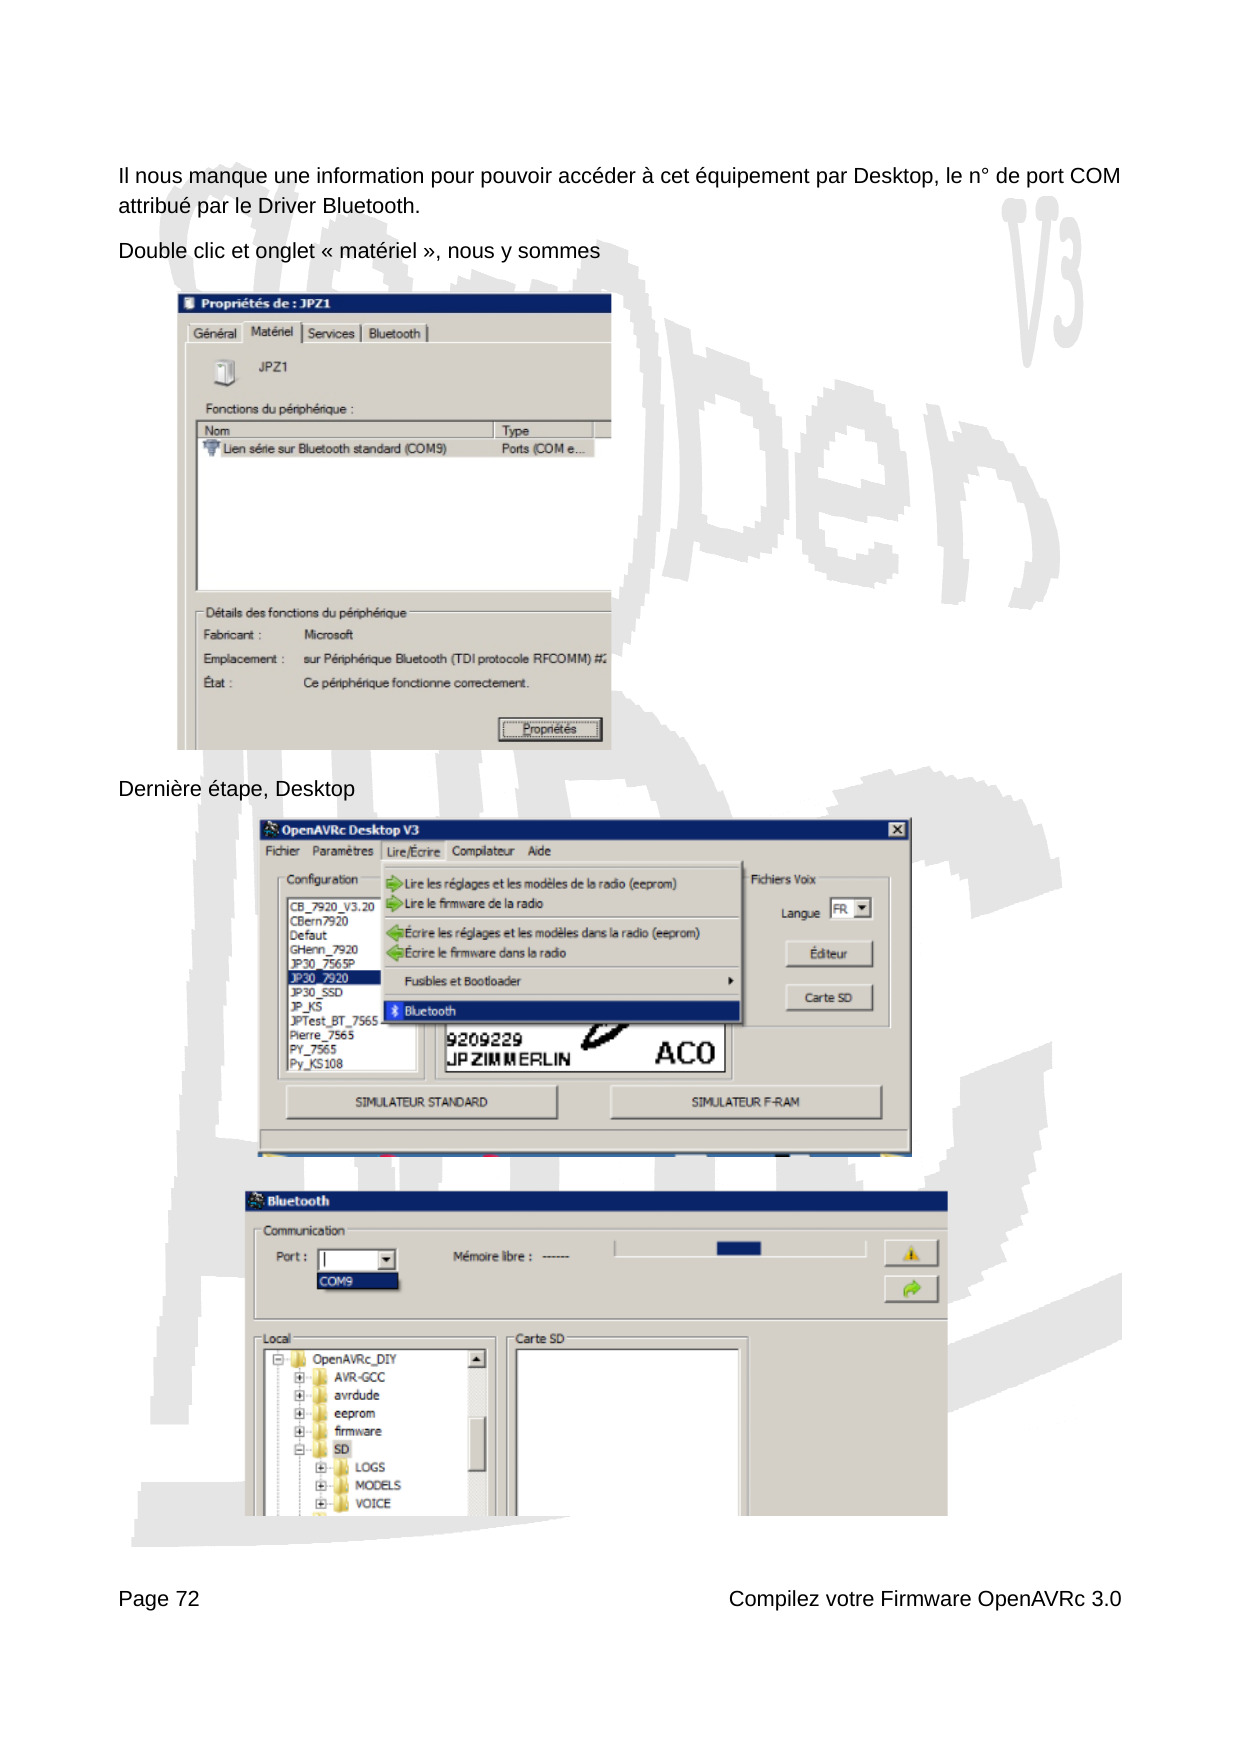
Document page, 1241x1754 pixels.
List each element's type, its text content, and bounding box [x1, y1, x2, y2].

text Double clic et onglet « matériel », nous y sommes [118, 238, 1122, 263]
picture [176, 291, 612, 750]
picture [257, 817, 912, 1157]
text Dernière étape, Desktop [118, 775, 1122, 801]
text Il nous manque une information pour pouvoir accéder à cet équipement par Desktop, le n° de port COM attribué par le Driver Bluetooth. [118, 163, 1122, 218]
picture [244, 1190, 948, 1516]
